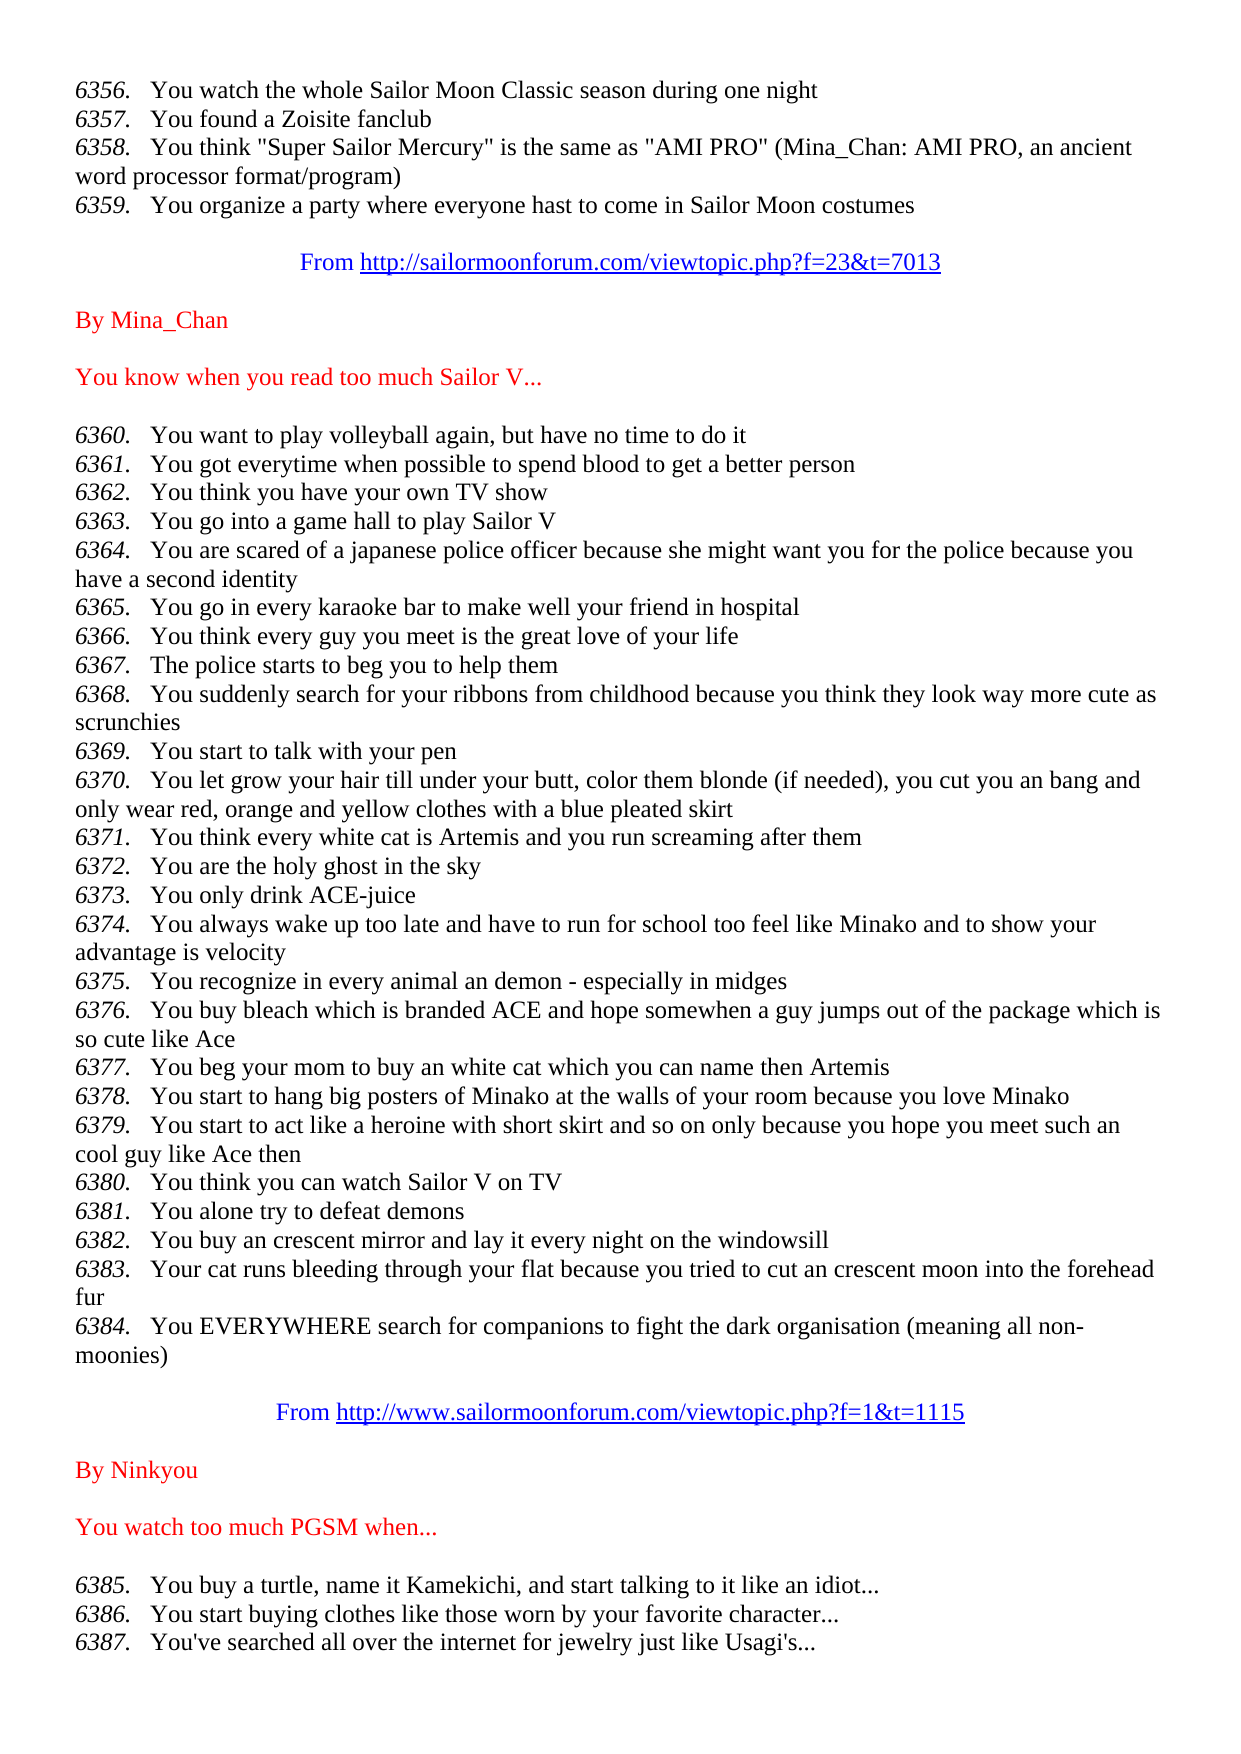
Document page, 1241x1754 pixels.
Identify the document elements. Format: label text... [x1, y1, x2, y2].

list You start buying clothes like those worn by your favorite character... [75, 1599, 1165, 1627]
list You got everytime when possible to spend blood to get a better person [75, 449, 1165, 477]
list You think you can watch Sailor V on TV [75, 1167, 1165, 1196]
list You buy bleach which is branded ACE and hope somewhen a guy jumps out of the package which is so cute like Ace [75, 995, 1165, 1052]
text From http://sailormoonforum.com/viewtopic.php?f=23&t=7013 [75, 247, 1165, 276]
list You EVERYWHERE search for companions to fight the dark organisation (meaning all non-moonies) [75, 1311, 1165, 1369]
list You suddenly search for your ribbons from childhood because you think they look way more cute as scrunchies [75, 679, 1165, 736]
list You think every guy you meet is the great love of your life [75, 621, 1165, 650]
list You always wake up too late and have to run for school too feel like Minako and to show your advantage is velocity [75, 909, 1165, 966]
list You think every white cat is Artemis and you run screaming after them [75, 822, 1165, 851]
text You know when you read too much Sailor V... [75, 362, 1165, 391]
list You think you have your own TV show [75, 477, 1165, 506]
list You buy an crescent mirror and lay it every night on the windowsill [75, 1225, 1165, 1254]
list You alone try to defeat demons [75, 1196, 1165, 1225]
list You are the holy ghost in the sky [75, 851, 1165, 880]
list You start to act like a heroine with short skirt and so on only because you hope you meet such an cool guy like Ace then [75, 1110, 1165, 1167]
list You go in every karaoke bar to make well your friend in hospital [75, 592, 1165, 621]
list You think "Super Sailor Mercury" is the same as "AMI PRO" (Mina_Chan: AMI PRO, an ancient word processor format/program) [75, 132, 1165, 190]
list The police starts to beg you to help them [75, 650, 1165, 679]
list You beg your mom to buy an white cat which you can name then Artemis [75, 1052, 1165, 1081]
list You recognize in every animal an demon - especially in midges [75, 966, 1165, 995]
list You've searched all over the internet for jewelry just like Usagi's... [75, 1627, 1165, 1656]
text You watch too much PGSM when... [75, 1512, 1165, 1541]
list Your cat runs bleeding through your flat because you tried to cut an crescent moon into the forehead fur [75, 1254, 1165, 1311]
list You found a Zoisite fanclub [75, 104, 1165, 132]
list You start to talk with your pen [75, 736, 1165, 765]
list You are scared of a japanese police officer because she might want you for the police because you have a second identity [75, 535, 1165, 592]
list You start to hang big posters of Minako at the walls of your room because you love Minako [75, 1081, 1165, 1110]
list You go into a game hall to play Sailor V [75, 506, 1165, 535]
text By Mina_Chan [75, 305, 1165, 334]
list You want to play volleyball again, but have no time to do it [75, 420, 1165, 449]
text From http://www.sailormoonforum.com/viewtopic.php?f=1&t=1115 [75, 1397, 1165, 1426]
list You buy a turtle, name it Kamekichi, and start talking to it like an idiot... [75, 1570, 1165, 1599]
list You let grow your hair till under your butt, color them blonde (if needed), you cut you an bang and only wear red, orange and yellow clothes with a blue pleated skirt [75, 765, 1165, 822]
list You watch the whole Sailor Moon Classic season during one night [75, 75, 1165, 104]
list You only drink ACE-juice [75, 880, 1165, 909]
list You organize a party where everyone hast to come in Sailor Moon costumes [75, 190, 1165, 219]
text By Ninkyou [75, 1455, 1165, 1484]
